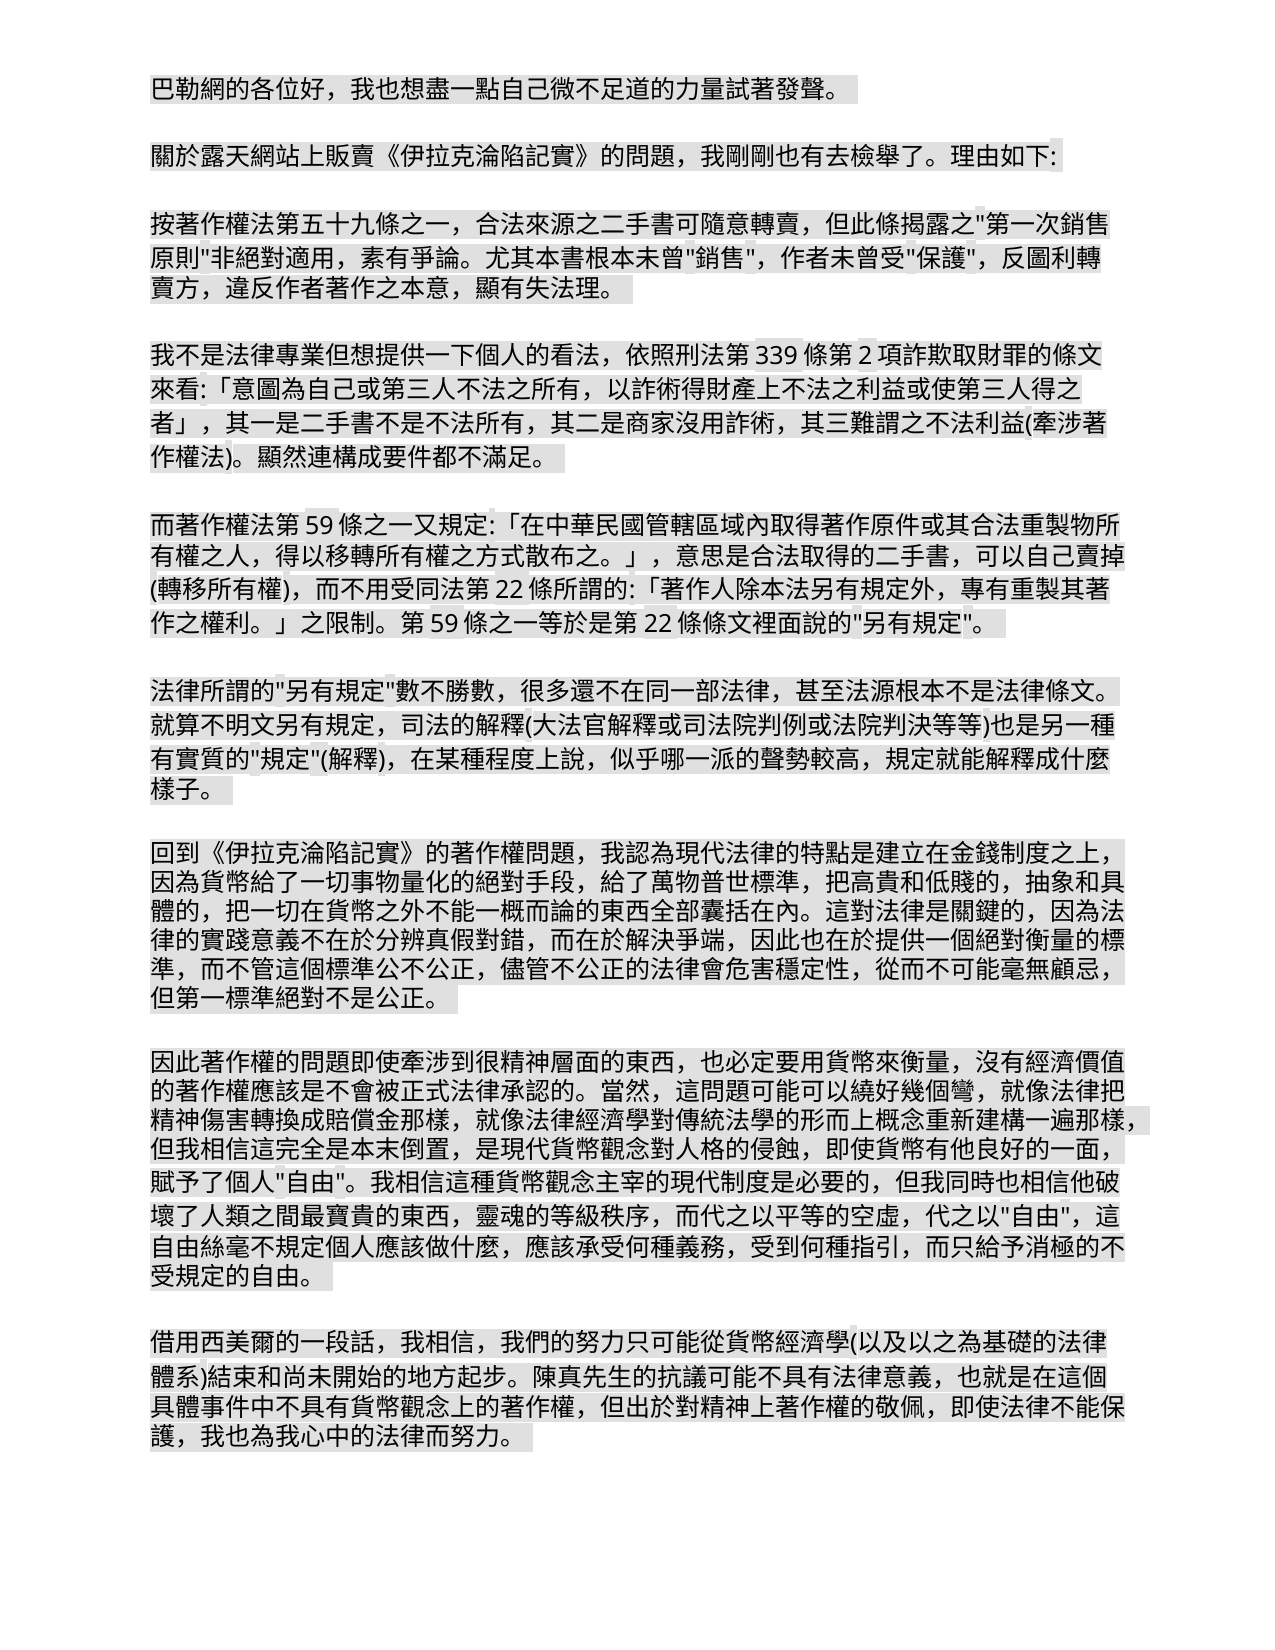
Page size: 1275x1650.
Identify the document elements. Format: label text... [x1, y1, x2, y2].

text 巴勒網的各位好，我也想盡一點自己微不足道的力量試著發聲。 關於露天網站上販賣《伊拉克淪陷記實》的問題，我剛剛也有去檢舉了。理由如下: 按著作權法第五十九條之一，合法來源之二手書可隨意轉賣，但此條揭露之"第一次銷售原則"非絕對適用，素有爭論。尤其本書根本未曾"銷售"，作者未曾受"保護"，反圖利轉賣方，違反作者著作之本意，顯有失法理。 我不是法律專業但想提供一下個人的看法，依照刑法第339條第2項詐欺取財罪的條文來看:「意圖為自己或第三人不法之所有，以詐術得財產上不法之利益或使第三人得之者」，其一是二手書不是不法所有，其二是商家沒用詐術，其三難謂之不法利益(牽涉著作權法)。顯然連構成要件都不滿足。 而著作權法第59條之一又規定:「在中華民國管轄區域內取得著作原件或其合法重製物所有權之人，得以移轉所有權之方式散布之。」，意思是合法取得的二手書，可以自己賣掉(轉移所有權)，而不用受同法第22條所謂的:「著作人除本法另有規定外，專有重製其著作之權利。」之限制。第59條之一等於是第22條條文裡面說的"另有規定"。 法律所謂的"另有規定"數不勝數，很多還不在同一部法律，甚至法源根本不是法律條文。就算不明文另有規定，司法的解釋(大法官解釋或司法院判例或法院判決等等)也是另一種有實質的"規定"(解釋)，在某種程度上說，似乎哪一派的聲勢較高，規定就能解釋成什麼樣子。 回到《伊拉克淪陷記實》的著作權問題，我認為現代法律的特點是建立在金錢制度之上，因為貨幣給了一切事物量化的絕對手段，給了萬物普世標準，把高貴和低賤的，抽象和具體的，把一切在貨幣之外不能一概而論的東西全部囊括在內。這對法律是關鍵的，因為法律的實踐意義不在於分辨真假對錯，而在於解決爭端，因此也在於提供一個絕對衡量的標準，而不管這個標準公不公正，儘管不公正的法律會危害穩定性，從而不可能毫無顧忌，但第一標準絕對不是公正。 因此著作權的問題即使牽涉到很精神層面的東西，也必定要用貨幣來衡量，沒有經濟價值的著作權應該是不會被正式法律承認的。當然，這問題可能可以繞好幾個彎，就像法律把精神傷害轉換成賠償金那樣，就像法律經濟學對傳統法學的形而上概念重新建構一遍那樣，但我相信這完全是本末倒置，是現代貨幣觀念對人格的侵蝕，即使貨幣有他良好的一面，賦予了個人"自由"。我相信這種貨幣觀念主宰的現代制度是必要的，但我同時也相信他破壞了人類之間最寶貴的東西，靈魂的等級秩序，而代之以平等的空虛，代之以"自由"，這自由絲毫不規定個人應該做什麼，應該承受何種義務，受到何種指引，而只給予消極的不受規定的自由。 借用西美爾的一段話，我相信，我們的努力只可能從貨幣經濟學(以及以之為基礎的法律體系)結束和尚未開始的地方起步。陳真先生的抗議可能不具有法律意義，也就是在這個具體事件中不具有貨幣觀念上的著作權，但出於對精神上著作權的敬佩，即使法律不能保護，我也為我心中的法律而努力。 [150, 75, 1125, 1520]
